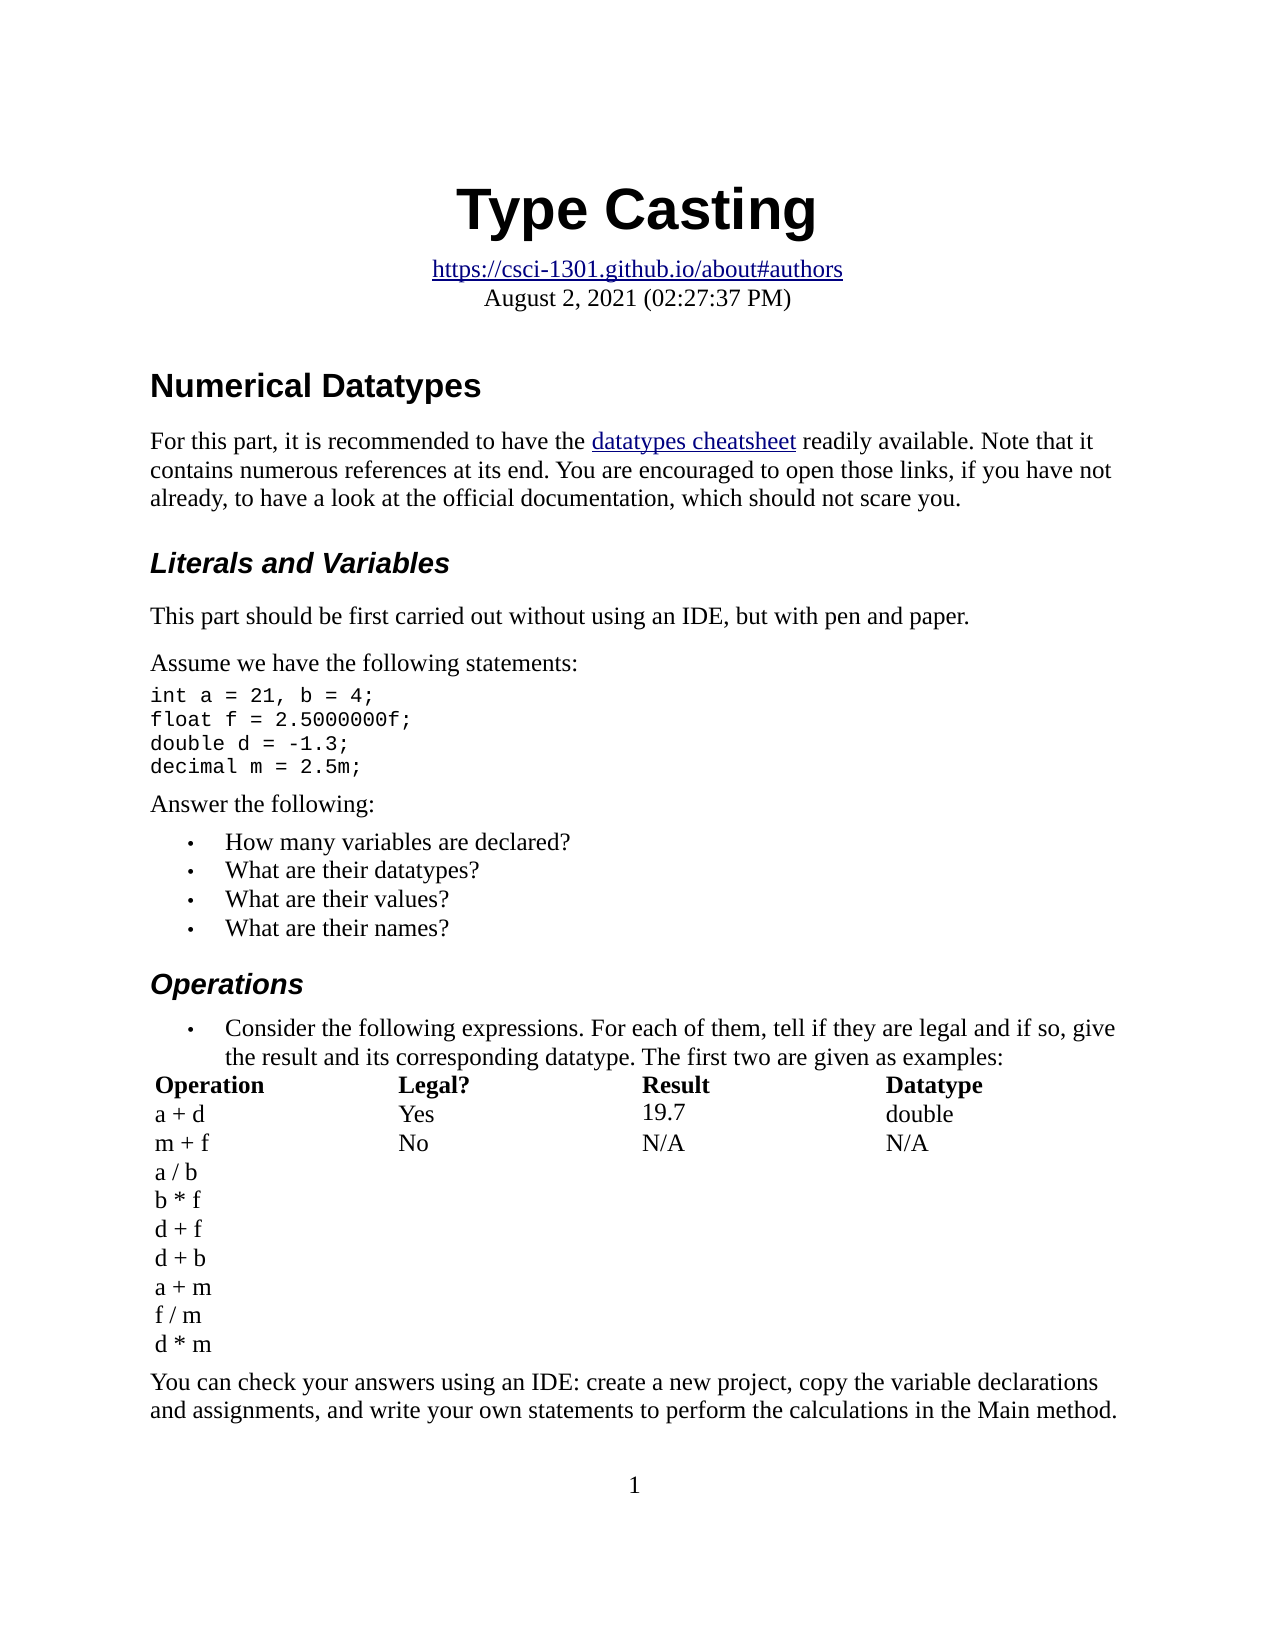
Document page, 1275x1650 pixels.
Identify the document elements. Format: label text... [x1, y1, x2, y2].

table_cell f / m [150, 1300, 394, 1329]
table_header Result [638, 1070, 881, 1099]
text https://csci-1301.github.io/about#authors [150, 254, 1125, 283]
table_cell double [881, 1099, 1125, 1128]
table_cell [638, 1329, 881, 1358]
list How many variables are declared? [187, 827, 1125, 856]
table_cell [638, 1157, 881, 1185]
text This part should be first carried out without using an IDE, but with pen and paper. [150, 601, 1125, 630]
table_header Legal? [394, 1070, 637, 1099]
table_cell [881, 1243, 1125, 1272]
table_cell [394, 1329, 637, 1358]
table_cell [394, 1243, 637, 1272]
text double d = -1.3; [150, 733, 1125, 756]
table_cell [881, 1185, 1125, 1214]
table_cell Yes [394, 1099, 637, 1128]
table_cell d * m [150, 1329, 394, 1358]
text int a = 21, b = 4; [150, 686, 1125, 709]
table_cell d + b [150, 1243, 394, 1272]
table_cell N/A [881, 1128, 1125, 1157]
table_cell [638, 1272, 881, 1300]
table_cell N/A [638, 1128, 881, 1157]
table_cell [638, 1099, 881, 1128]
table_cell No [394, 1128, 637, 1157]
table_cell [638, 1214, 881, 1243]
text float f = 2.5000000f; [150, 709, 1125, 733]
subtitle Literals and Variables [150, 546, 1125, 580]
text Assume we have the following statements: [150, 648, 1125, 677]
table_cell a + d [150, 1099, 394, 1128]
table_cell d + f [150, 1214, 394, 1243]
table_cell [394, 1300, 637, 1329]
table_cell [881, 1300, 1125, 1329]
table_cell [881, 1272, 1125, 1300]
table_cell [881, 1329, 1125, 1358]
table_cell [881, 1157, 1125, 1185]
table_cell [638, 1185, 881, 1214]
text decimal m = 2.5m; [150, 756, 1125, 780]
subtitle Numerical Datatypes [150, 366, 1125, 404]
table_cell [394, 1157, 637, 1185]
text You can check your answers using an IDE: create a new project, copy the variable declarations and assignments, and write your own statements to perform the calculations in the Main method. [150, 1367, 1125, 1424]
table_cell a / b [150, 1157, 394, 1185]
table_cell [638, 1243, 881, 1272]
text For this part, it is recommended to have the datatypes cheatsheet readily available. Note that it contains numerous references at its end. You are encouraged to open those links, if you have not already, to have a look at the official documentation, which should not scare you. [150, 426, 1125, 512]
table_cell a + m [150, 1272, 394, 1300]
table_header Operation [150, 1070, 394, 1099]
table_cell [881, 1214, 1125, 1243]
table_cell [638, 1300, 881, 1329]
table_header Datatype [881, 1070, 1125, 1099]
table_cell [394, 1214, 637, 1243]
list What are their values? [187, 884, 1125, 913]
subtitle Operations [150, 967, 1125, 1000]
table_cell [394, 1185, 637, 1214]
list Consider the following expressions. For each of them, tell if they are legal and if so, give the result and its corresponding datatype. The first two are given as examples: [187, 1013, 1125, 1070]
table_cell [394, 1272, 637, 1300]
table_cell m + f [150, 1128, 394, 1157]
text Answer the following: [150, 789, 1125, 818]
text August 2, 2021 (02:27:37 PM) [150, 283, 1125, 312]
list What are their names? [187, 913, 1125, 942]
table_cell b * f [150, 1185, 394, 1214]
list What are their datatypes? [187, 856, 1125, 884]
title Type Casting [150, 175, 1125, 242]
